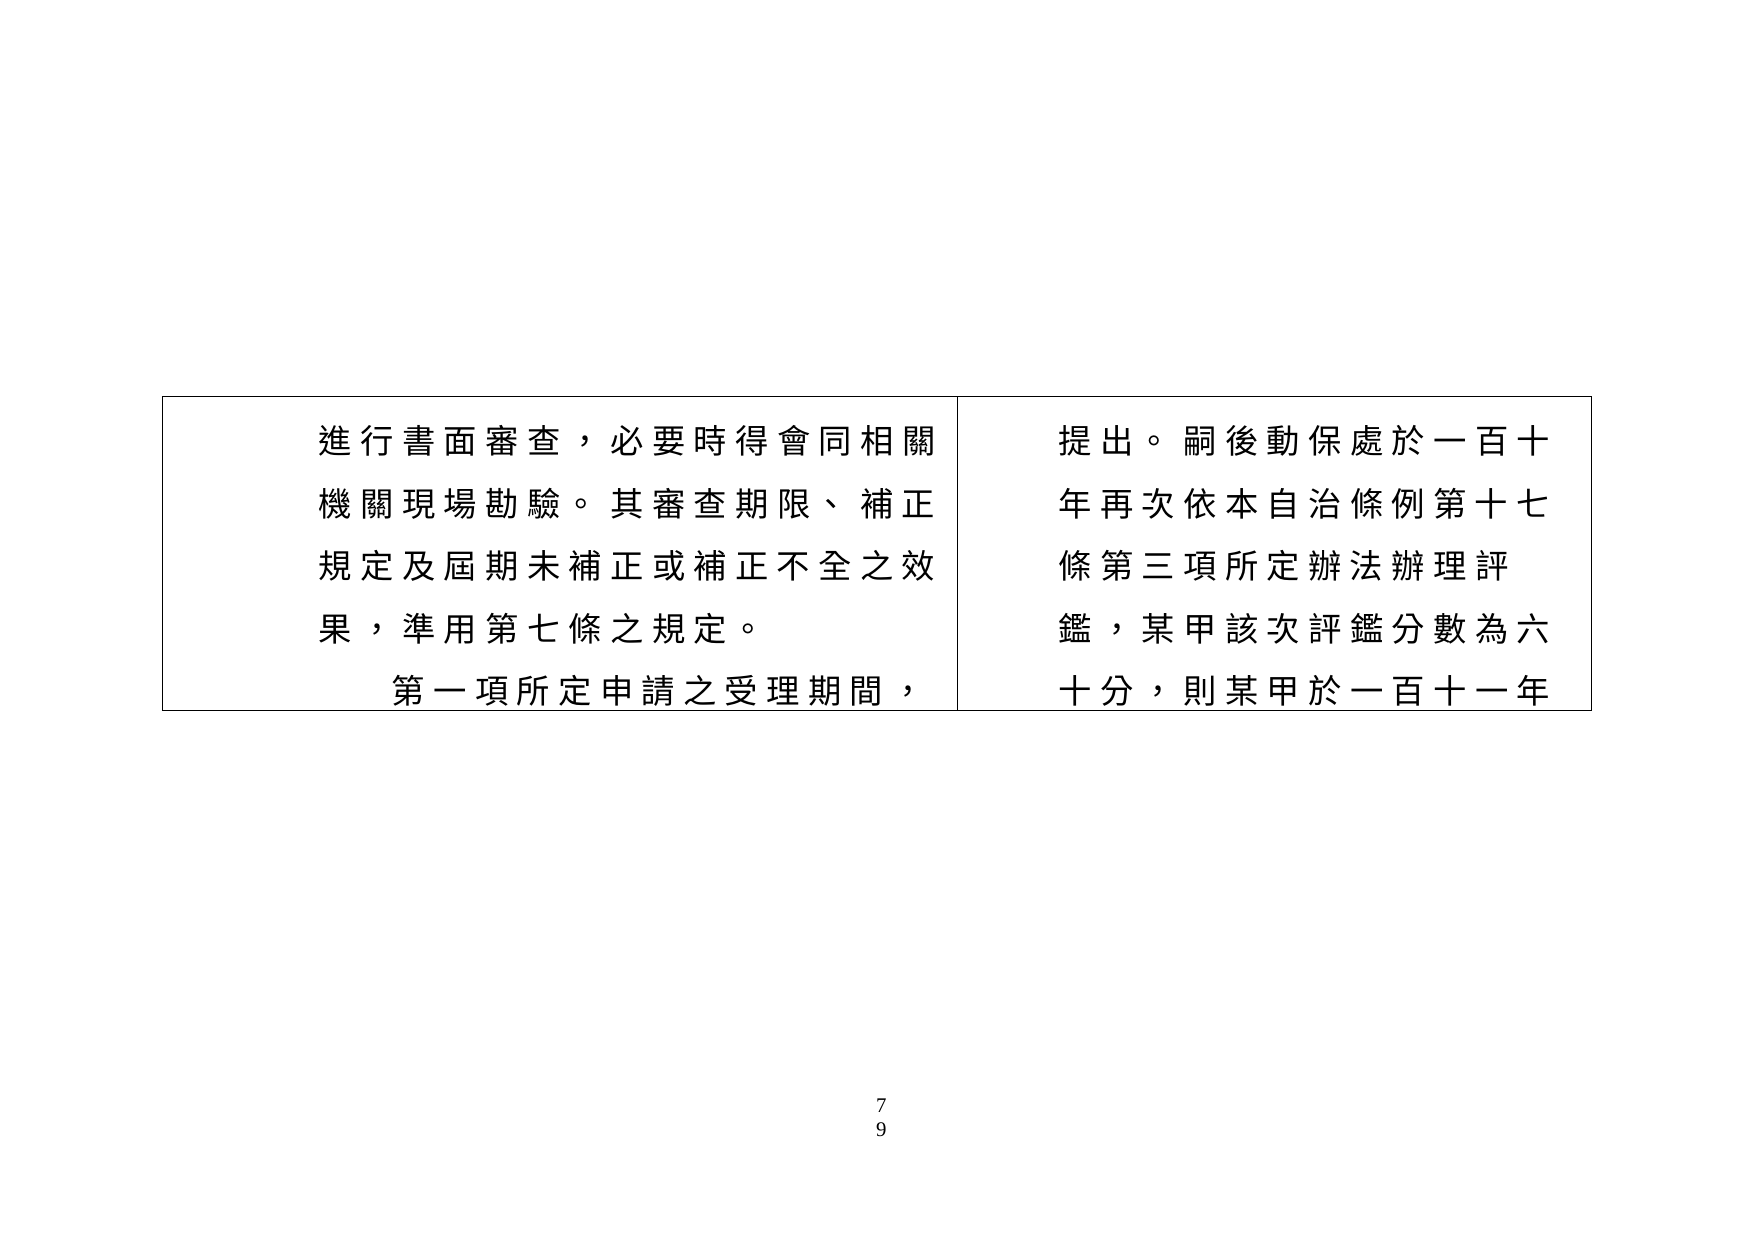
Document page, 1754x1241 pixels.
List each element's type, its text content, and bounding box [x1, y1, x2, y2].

table_cell 進行書面審查，必要時得會同相關機關現場勘驗。其審查期限、補正規定及屆期未補正或補正不全之效果，準用第七條之規定。 第一項所定申請之受理期間， [163, 397, 957, 710]
table_cell 提出。嗣後動保處於一百十年再次依本自治條例第十七條第三項所定辦法辦理評鑑，某甲該次評鑑分數為六十分，則某甲於一百十一年 [958, 397, 1591, 710]
